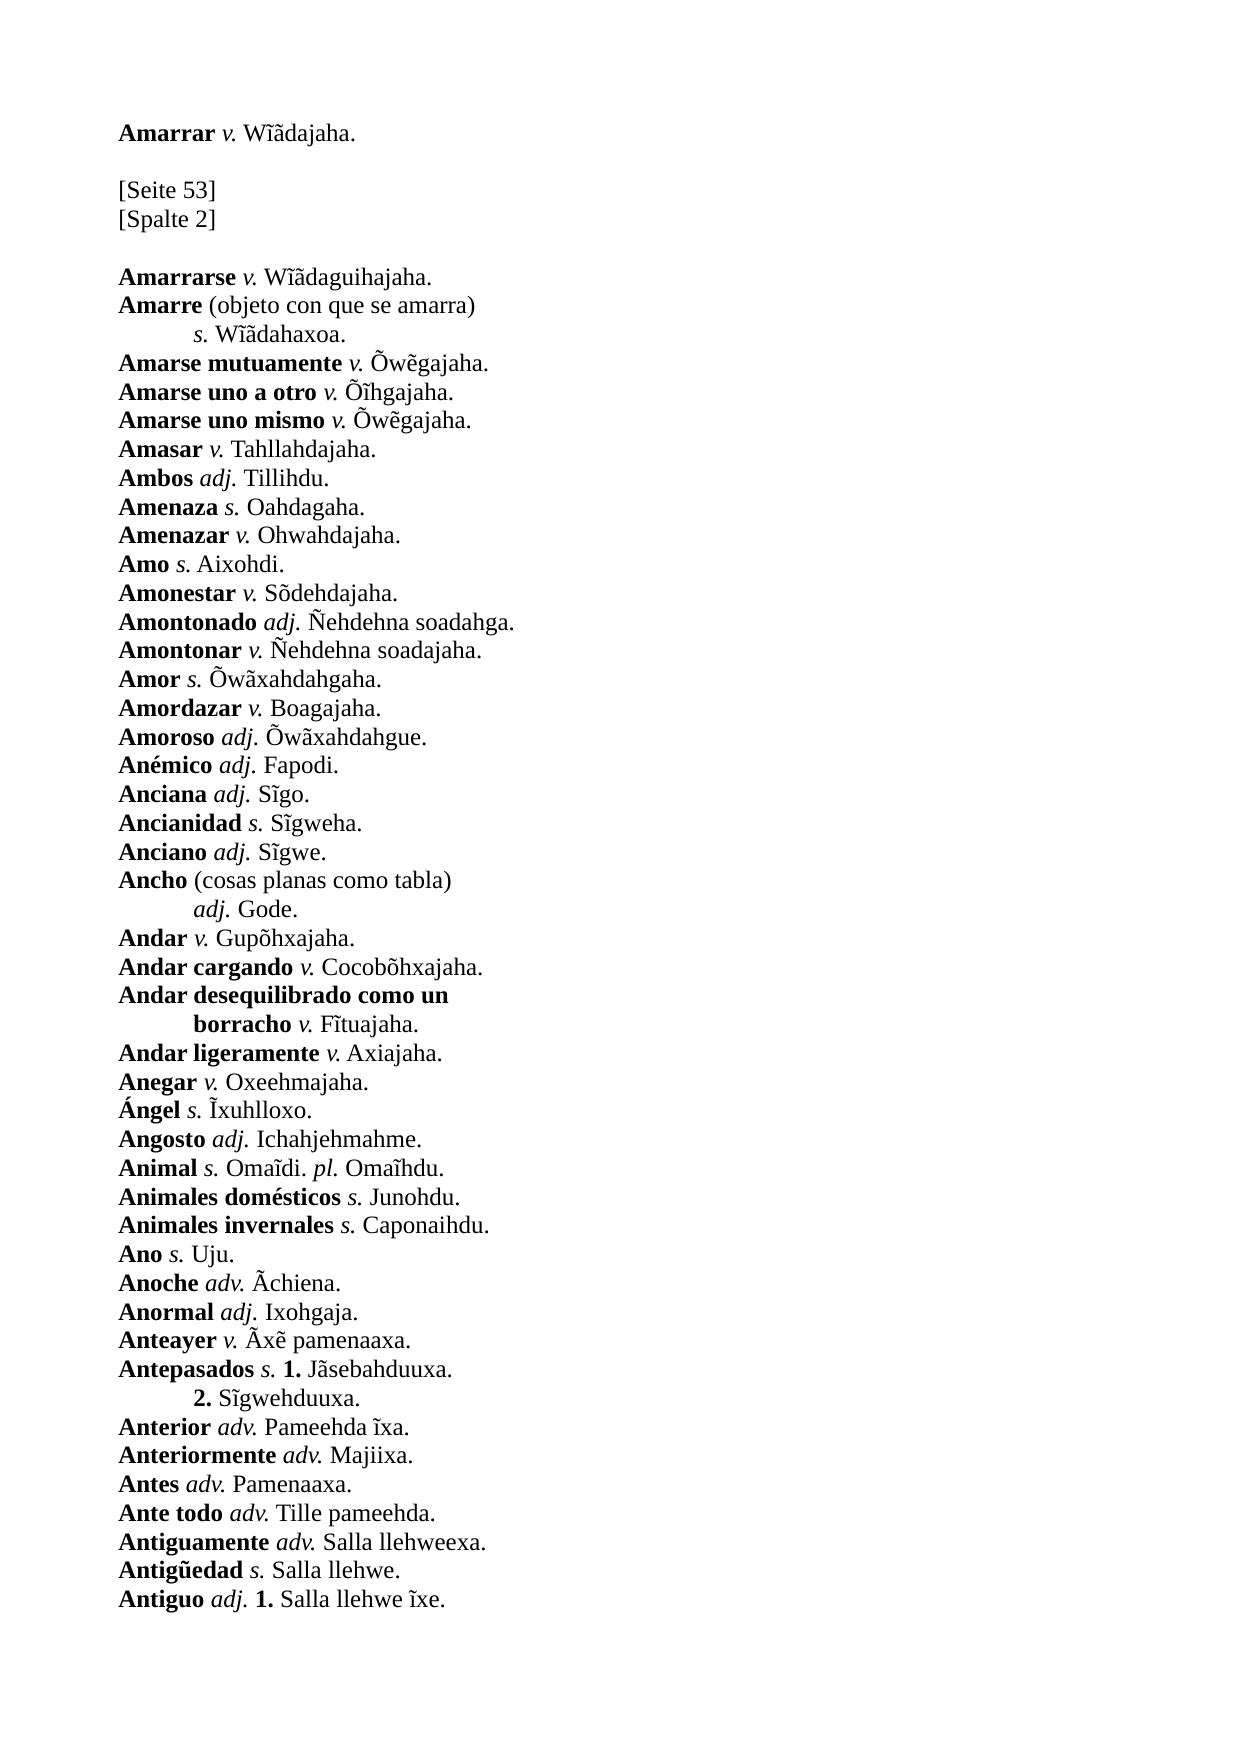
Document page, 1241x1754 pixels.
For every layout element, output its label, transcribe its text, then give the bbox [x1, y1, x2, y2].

text Ancianidad s. Sĩgweha. [118, 808, 1122, 837]
text Amarse uno mismo v. Õwẽgajaha. [118, 406, 1122, 434]
text Amarrar v. Wĩãdajaha. [118, 118, 1122, 147]
text Amarre (objeto con que se amarra) [118, 291, 1122, 319]
text adj. Gode. [118, 894, 1122, 923]
text s. Wĩãdahaxoa. [118, 319, 1122, 348]
text Antiguamente adv. Salla llehweexa. [118, 1527, 1122, 1556]
text Amenaza s. Oahdagaha. [118, 492, 1122, 521]
text Animales invernales s. Caponaihdu. [118, 1211, 1122, 1239]
text Ambos adj. Tillihdu. [118, 463, 1122, 492]
text Anormal adj. Ixohgaja. [118, 1297, 1122, 1326]
text Ante todo adv. Tille pameehda. [118, 1498, 1122, 1527]
text Antepasados s. 1. Jãsebahduuxa. [118, 1354, 1122, 1383]
text Andar cargando v. Cocobõhxajaha. [118, 952, 1122, 981]
text Andar v. Gupõhxajaha. [118, 923, 1122, 952]
text Amoroso adj. Õwãxahdahgue. [118, 722, 1122, 751]
text Amarse mutuamente v. Õwẽgajaha. [118, 348, 1122, 377]
text Anterior adv. Pameehda ĩxa. [118, 1412, 1122, 1441]
text borracho v. Fĩtuajaha. [118, 1009, 1122, 1038]
text Ano s. Uju. [118, 1239, 1122, 1268]
text Antes adv. Pamenaaxa. [118, 1469, 1122, 1498]
text Antiguo adj. 1. Salla llehwe ĩxe. [118, 1584, 1122, 1613]
text Amasar v. Tahllahdajaha. [118, 434, 1122, 463]
text [Spalte 2] [118, 204, 1122, 233]
text Anegar v. Oxeehmajaha. [118, 1067, 1122, 1096]
text Amonestar v. Sõdehdajaha. [118, 578, 1122, 607]
text Amarrarse v. Wĩãdaguihajaha. [118, 262, 1122, 291]
text [Seite 53] [118, 176, 1122, 204]
text Andar desequilibrado como un [118, 981, 1122, 1009]
text Amordazar v. Boagajaha. [118, 693, 1122, 722]
text Amarse uno a otro v. Õĩhgajaha. [118, 377, 1122, 406]
text Andar ligeramente v. Axiajaha. [118, 1038, 1122, 1067]
text Amenazar v. Ohwahdajaha. [118, 521, 1122, 549]
text Animal s. Omaĩdi. pl. Omaĩhdu. [118, 1153, 1122, 1182]
text Anteayer v. Ãxẽ pamenaaxa. [118, 1326, 1122, 1354]
text Anciana adj. Sĩgo. [118, 779, 1122, 808]
text Ancho (cosas planas como tabla) [118, 866, 1122, 894]
text Amor s. Õwãxahdahgaha. [118, 664, 1122, 693]
text Anteriormente adv. Majiixa. [118, 1441, 1122, 1469]
text Anciano adj. Sĩgwe. [118, 837, 1122, 866]
text Amontonado adj. Ñehdehna soadahga. [118, 607, 1122, 636]
text 2. Sĩgwehduuxa. [118, 1383, 1122, 1412]
text Anémico adj. Fapodi. [118, 751, 1122, 779]
text Anoche adv. Ãchiena. [118, 1268, 1122, 1297]
text Amontonar v. Ñehdehna soadajaha. [118, 636, 1122, 664]
text Animales domésticos s. Junohdu. [118, 1182, 1122, 1211]
text Angosto adj. Ichahjehmahme. [118, 1124, 1122, 1153]
text Ángel s. Ĩxuhlloxo. [118, 1096, 1122, 1124]
text Amo s. Aixohdi. [118, 549, 1122, 578]
text Antigũedad s. Salla llehwe. [118, 1556, 1122, 1584]
